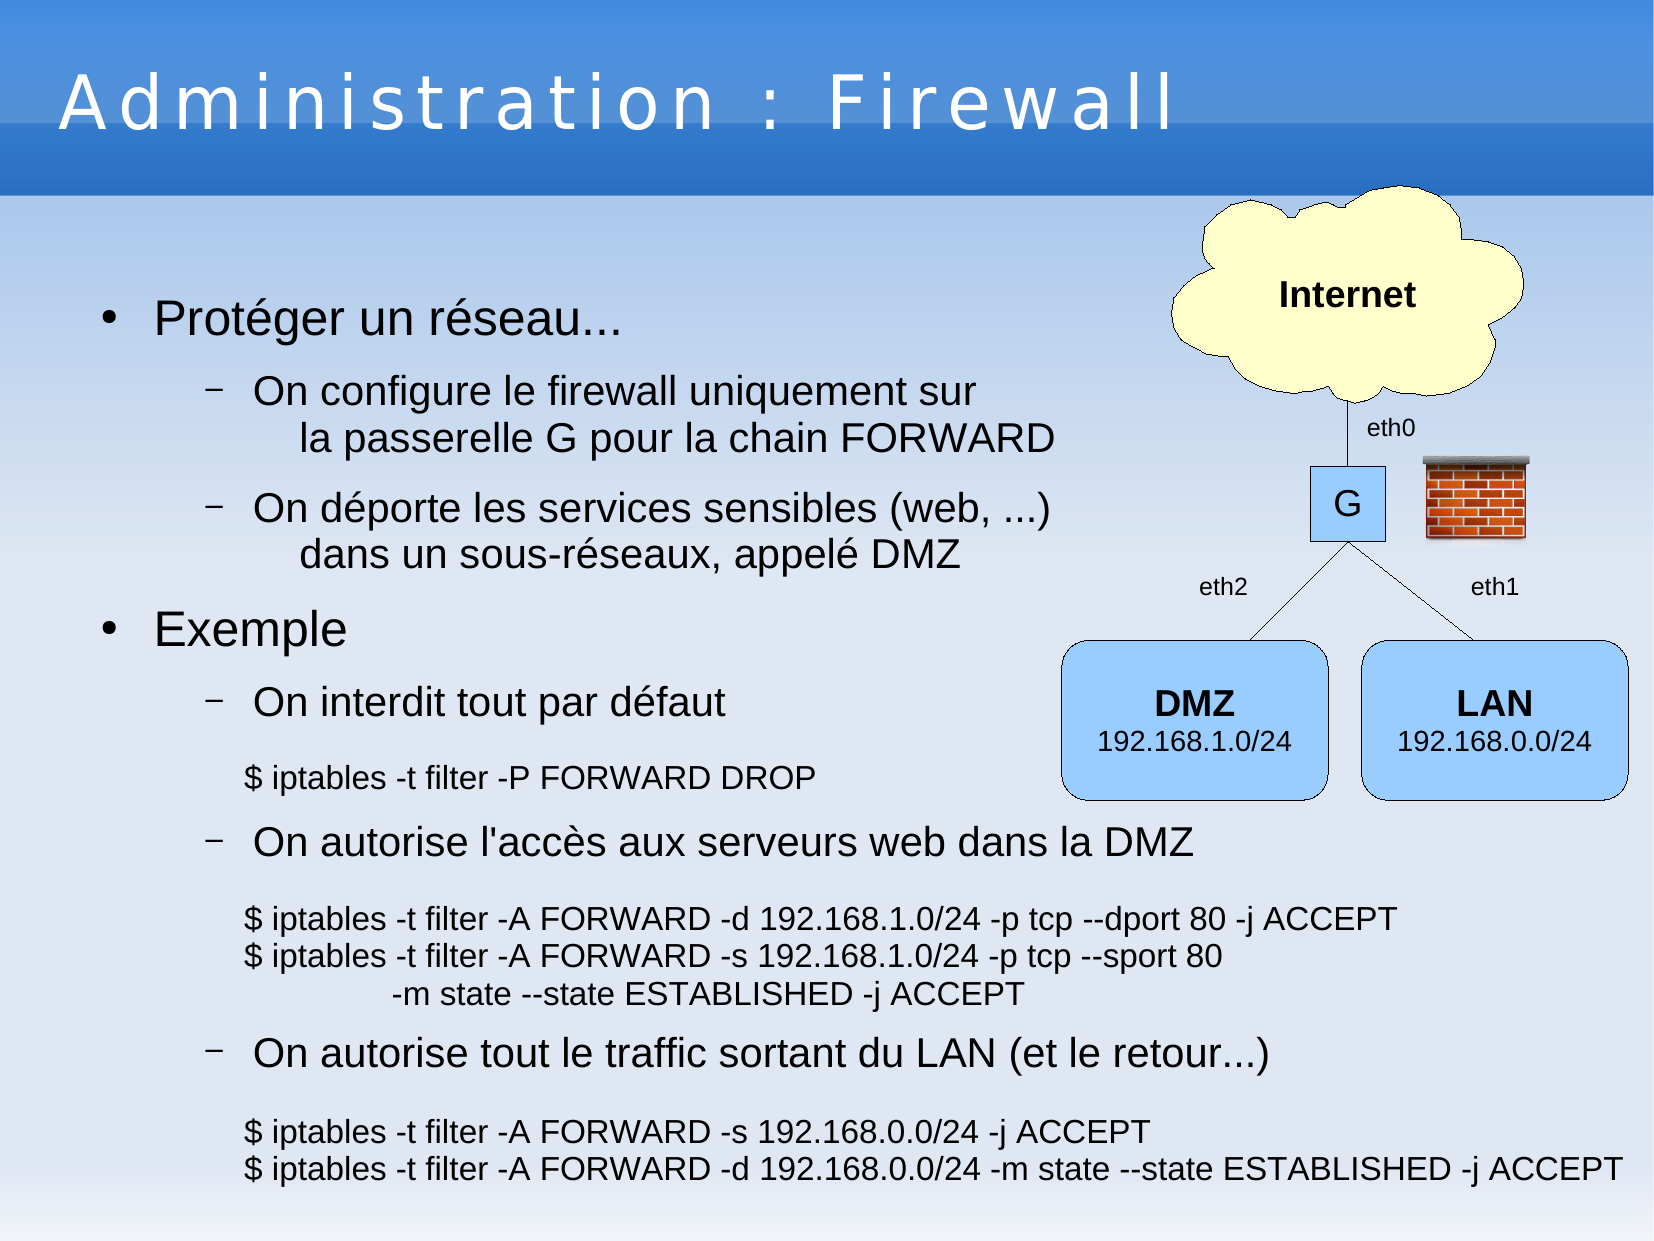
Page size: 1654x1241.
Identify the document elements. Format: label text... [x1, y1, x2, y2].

text_box eth0 [1352, 406, 1431, 450]
text_box LAN 192.168.0.0/24 [1361, 640, 1629, 801]
text_box G [1310, 466, 1386, 542]
text_box eth2 [1184, 565, 1264, 609]
picture [0, 0, 1654, 1241]
list Protéger un réseau... On configure le firewall uniquement sur la passerelle G pour la chain FORWARD On déporte les services sensibles (web, ...) dans un sous-réseaux, appelé DMZ Exemple On interdit tout par défaut On autorise l'accès aux serveurs web dans la DMZ On autorise tout le traffic sortant du LAN (et le retour...) [82, 290, 1571, 1153]
text_box $ iptables -t filter -P FORWARD DROP [229, 751, 1439, 805]
text_box eth1 [1456, 565, 1535, 609]
text_box Internet [1171, 185, 1524, 404]
text_box $ iptables -t filter -A FORWARD -s 192.168.0.0/24 -j ACCEPT $ iptables -t filter -A FORWARD -d 192.168.0.0/24 -m state --state ESTABLISHED -j ACCEPT [229, 1106, 1651, 1196]
text_box $ iptables -t filter -A FORWARD -d 192.168.1.0/24 -p tcp --dport 80 -j ACCEPT $ iptables -t filter -A FORWARD -s 192.168.1.0/24 -p tcp --sport 80 -m state --state ESTABLISHED -j ACCEPT [229, 893, 1589, 1059]
title Administration : Firewall [59, 29, 1270, 178]
